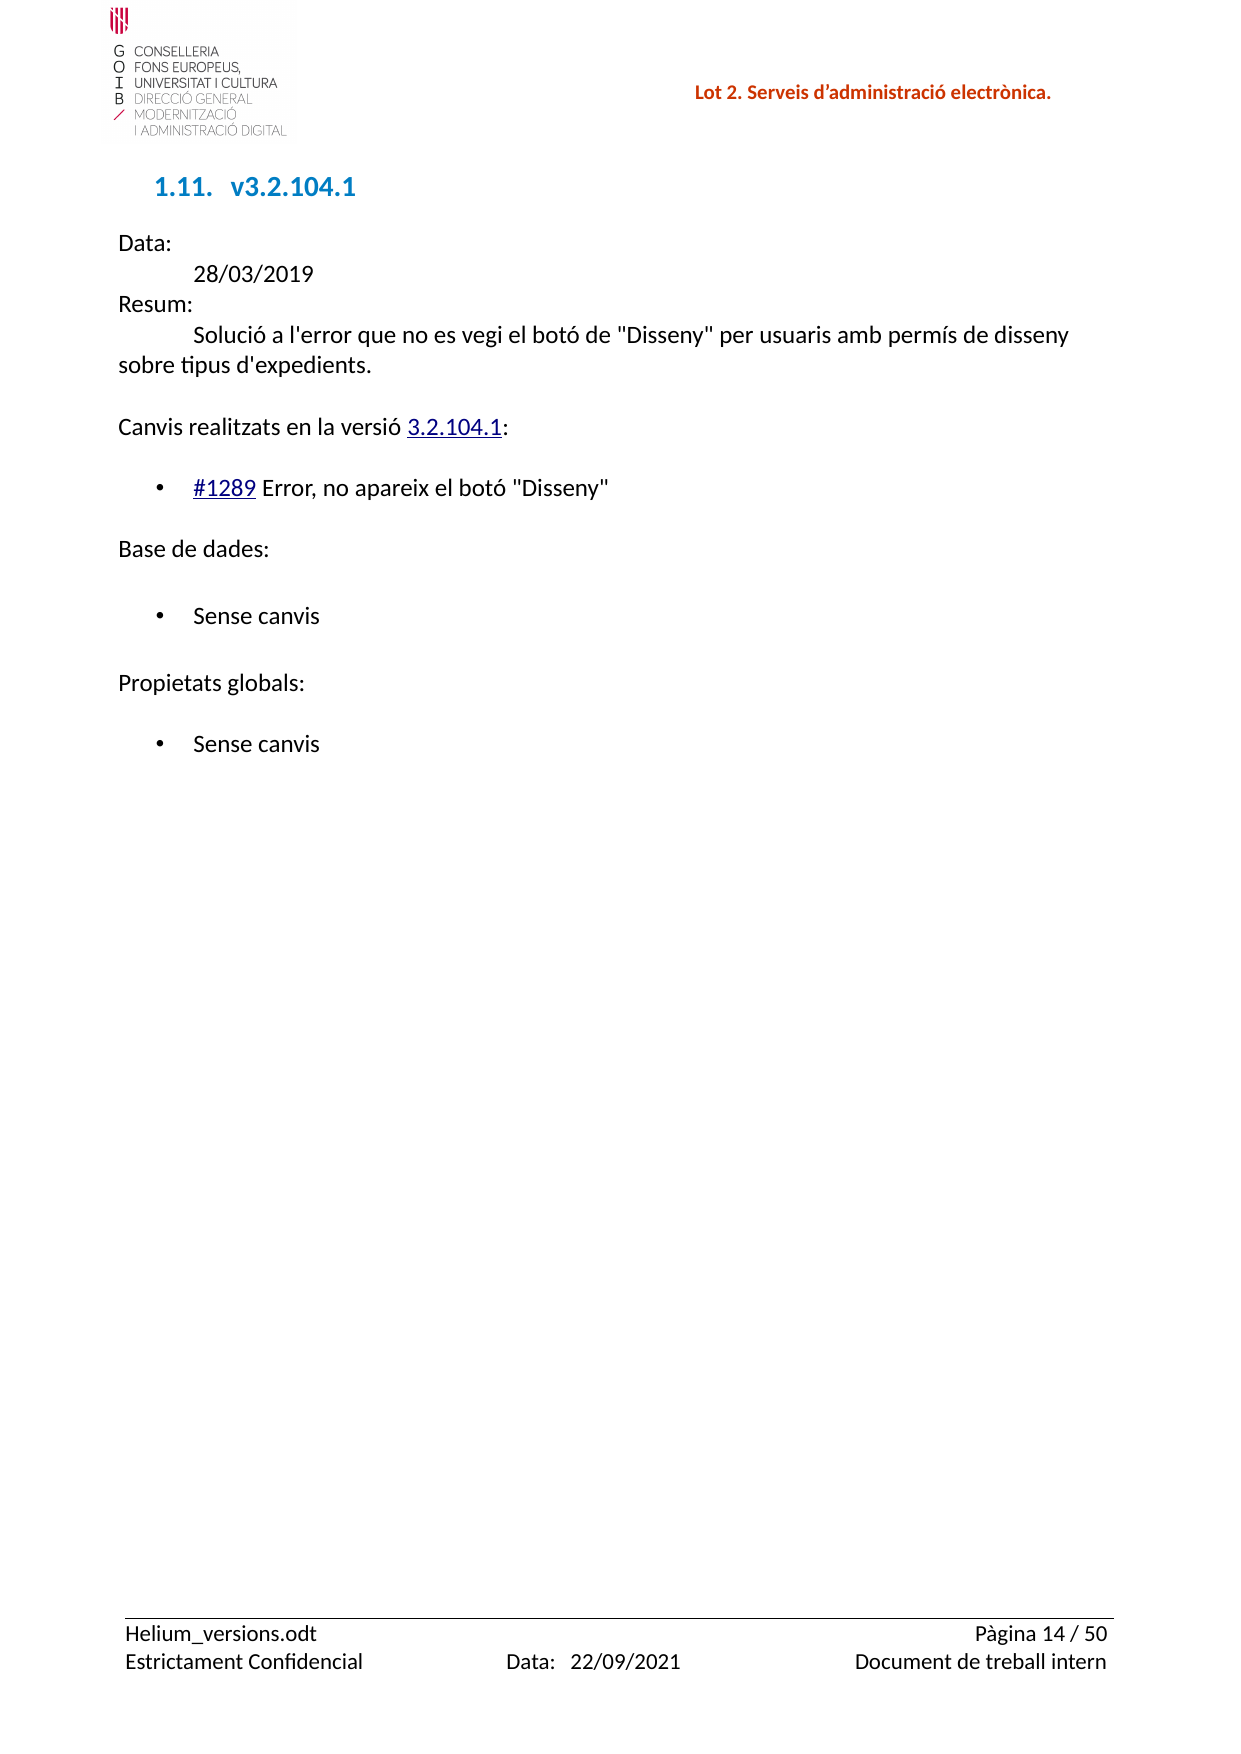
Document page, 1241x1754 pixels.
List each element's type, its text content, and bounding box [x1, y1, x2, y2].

list Sense canvis [156, 728, 1122, 758]
list #1289 Error, no apareix el botó "Disseny" [156, 472, 1122, 502]
text Resum: [118, 289, 1122, 319]
text 28/03/2019 [118, 258, 1122, 289]
text Base de dades: [118, 533, 1122, 563]
text Propietats globals: [118, 667, 1122, 697]
picture [100, 0, 297, 144]
text Solució a l'error que no es vegi el botó de "Disseny" per usuaris amb permís de disseny sobre tipus d'expedients. [118, 319, 1122, 380]
subtitle v3.2.104.1 [153, 168, 1122, 204]
text Canvis realitzats en la versió 3.2.104.1: [118, 411, 1122, 441]
text Data: [118, 228, 1122, 258]
list Sense canvis [156, 600, 1122, 630]
